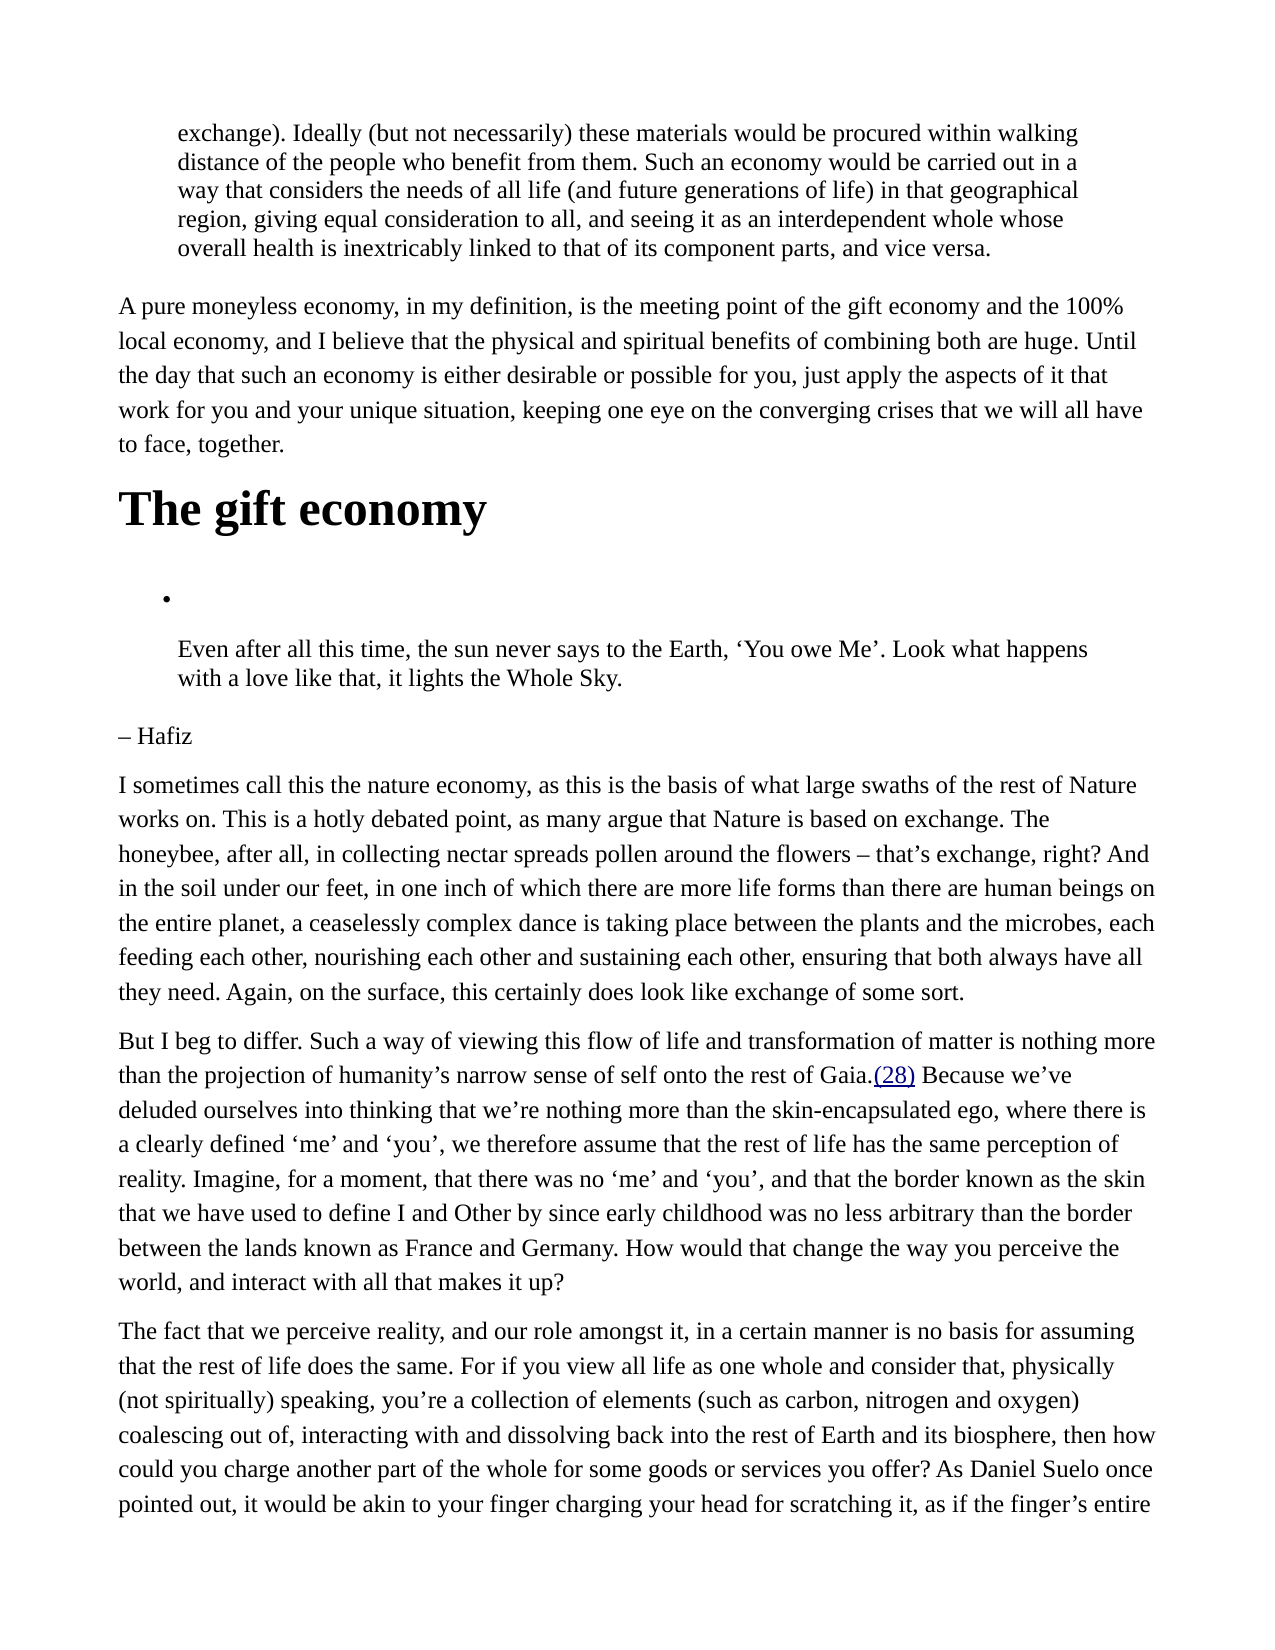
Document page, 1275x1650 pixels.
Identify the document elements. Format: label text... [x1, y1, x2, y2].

text I sometimes call this the nature economy, as this is the basis of what large swaths of the rest of Nature works on. This is a hotly debated point, as many argue that Nature is based on exchange. The honeybee, after all, in collecting nectar spreads pollen around the flowers – that’s exchange, right? And in the soil under our feet, in one inch of which there are more life forms than there are human beings on the entire planet, a ceaselessly complex dance is taking place between the plants and the microbes, each feeding each other, nourishing each other and sustaining each other, ensuring that both always have all they need. Again, on the surface, this certainly does look like exchange of some sort. [118, 770, 1157, 1006]
subtitle The gift economy [118, 478, 1157, 536]
text Even after all this time, the sun never says to the Earth, ‘You owe Me’. Look what happens with a love like that, it lights the Whole Sky. [177, 634, 1098, 691]
text The fact that we perceive reality, and our role amongst it, in a certain manner is no basis for assuming that the rest of life does the same. For if you view all life as one whole and consider that, physically (not spiritually) speaking, you’re a collection of elements (such as carbon, nitrogen and oxygen) coalescing out of, interacting with and dissolving back into the rest of Earth and its biosphere, then how could you charge another part of the whole for some goods or services you offer? As Daniel Suelo once pointed out, it would be akin to your finger charging your head for scratching it, as if the finger’s entire [118, 1316, 1157, 1517]
text But I beg to differ. Such a way of viewing this flow of life and transformation of matter is nothing more than the projection of humanity’s narrow sense of self onto the rest of Gaia.(28) Because we’ve deluded ourselves into thinking that we’re nothing more than the skin-encapsulated ego, where there is a clearly defined ‘me’ and ‘you’, we therefore assume that the rest of life has the same perception of reality. Imagine, for a moment, that there was no ‘me’ and ‘you’, and that the border known as the skin that we have used to define I and Other by since early childhood was no less arbitrary than the border between the lands known as France and Germany. How would that change the way you perceive the world, and interact with all that makes it up? [118, 1026, 1157, 1296]
text exchange). Ideally (but not necessarily) these materials would be procured within walking distance of the people who benefit from them. Such an economy would be carried out in a way that considers the needs of all life (and future generations of life) in that geographical region, giving equal consideration to all, and seeing it as an interdependent whole whose overall health is inextricably linked to that of its component parts, and vice versa. [177, 118, 1098, 262]
text – Hafiz [118, 721, 1157, 750]
text A pure moneyless economy, in my definition, is the meeting point of the gift economy and the 100% local economy, and I believe that the physical and spiritual benefits of combining both are huge. Until the day that such an economy is either desirable or possible for you, just apply the aspects of it that work for you and your unique situation, keeping one eye on the converging crises that we will all have to face, together. [118, 291, 1157, 458]
